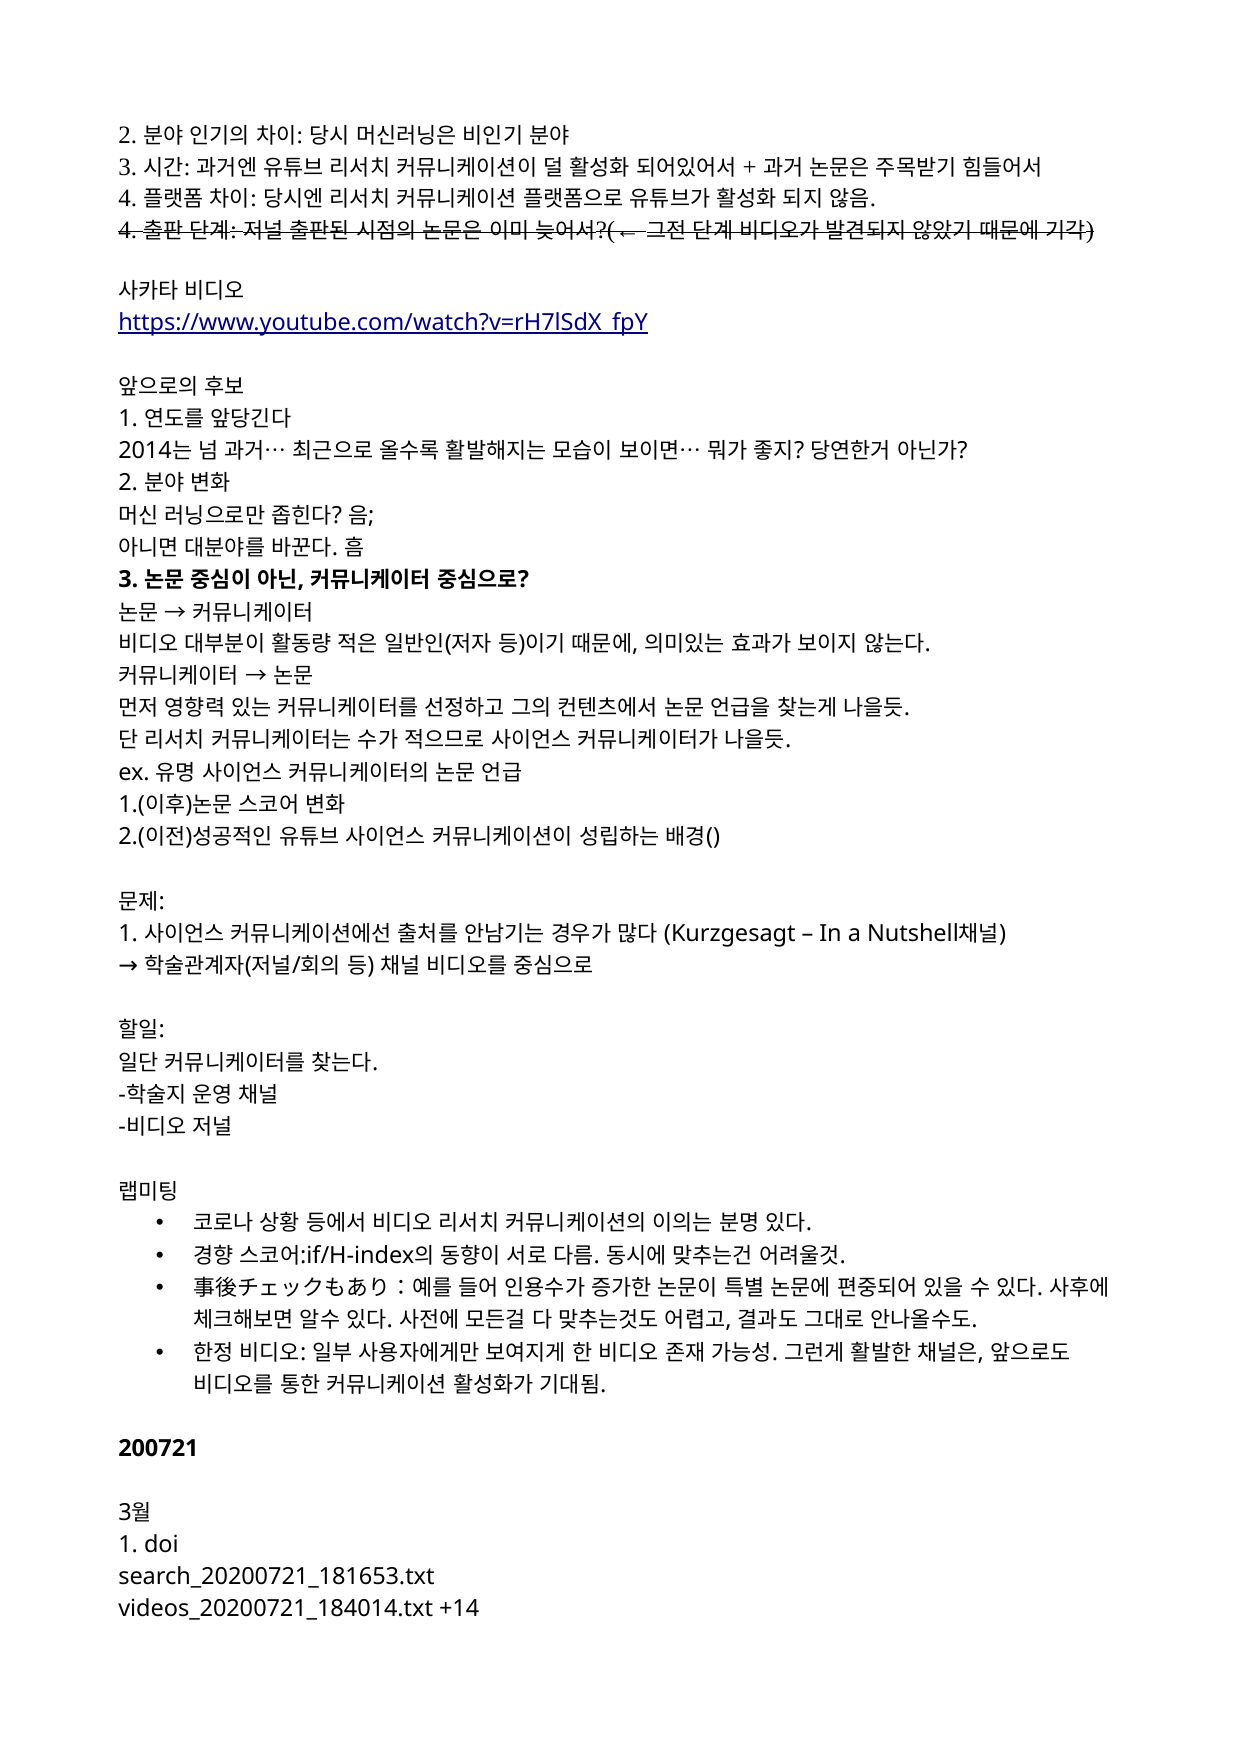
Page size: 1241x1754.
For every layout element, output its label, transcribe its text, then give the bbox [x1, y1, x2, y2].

text 2014는 넘 과거… 최근으로 올수록 활발해지는 모습이 보이면… 뭐가 좋지? 당연한거 아닌가? [118, 433, 1122, 465]
text https://www.youtube.com/watch?v=rH7lSdX_fpY [118, 305, 1122, 337]
text 먼저 영향력 있는 커뮤니케이터를 선정하고 그의 컨텐츠에서 논문 언급을 찾는게 나을듯. [118, 690, 1122, 722]
text 200721 [118, 1431, 1122, 1463]
text -비디오 저널 [118, 1109, 1122, 1142]
text videos_20200721_184014.txt +14 [118, 1591, 1122, 1623]
text 할일: [118, 1012, 1122, 1045]
text 논문 → 커뮤니케이터 [118, 594, 1122, 626]
text → 학술관계자(저널/회의 등) 채널 비디오를 중심으로 [118, 948, 1122, 981]
text 일단 커뮤니케이터를 찾는다. [118, 1045, 1122, 1077]
list 한정 비디오: 일부 사용자에게만 보여지게 한 비디오 존재 가능성. 그런게 활발한 채널은, 앞으로도 비디오를 통한 커뮤니케이션 활성화가 기대됨. [156, 1334, 1122, 1399]
text 아니면 대분야를 바꾼다. 흠 [118, 530, 1122, 562]
list 코로나 상황 등에서 비디오 리서치 커뮤니케이션의 이의는 분명 있다. [156, 1205, 1122, 1238]
text 앞으로의 후보 [118, 369, 1122, 401]
text 1. 사이언스 커뮤니케이션에선 출처를 안남기는 경우가 많다 (Kurzgesagt – In a Nutshell채널) [118, 916, 1122, 948]
text 2. 분야 인기의 차이: 당시 머신러닝은 비인기 분야 [118, 118, 1122, 150]
text 사카타 비디오 [118, 273, 1122, 305]
text 랩미팅 [118, 1174, 1122, 1205]
text -학술지 운영 채널 [118, 1077, 1122, 1109]
list 事後チェックもあり：예를 들어 인용수가 증가한 논문이 특별 논문에 편중되어 있을 수 있다. 사후에 체크해보면 알수 있다. 사전에 모든걸 다 맞추는것도 어렵고, 결과도 그대로 안나올수도. [156, 1270, 1122, 1334]
text 단 리서치 커뮤니케이터는 수가 적으므로 사이언스 커뮤니케이터가 나을듯. [118, 722, 1122, 755]
text 커뮤니케이터 → 논문 [118, 658, 1122, 690]
text 문제: [118, 884, 1122, 916]
text 머신 러닝으로만 좁힌다? 음; [118, 498, 1122, 530]
text 비디오 대부분이 활동량 적은 일반인(저자 등)이기 때문에, 의미있는 효과가 보이지 않는다. [118, 626, 1122, 658]
text 1. 연도를 앞당긴다 [118, 401, 1122, 433]
text search_20200721_181653.txt [118, 1559, 1122, 1591]
text ex. 유명 사이언스 커뮤니케이터의 논문 언급 [118, 755, 1122, 787]
text 1.(이후)논문 스코어 변화 [118, 787, 1122, 819]
text 3월 [118, 1495, 1122, 1527]
text 3. 논문 중심이 아닌, 커뮤니케이터 중심으로? [118, 562, 1122, 594]
text 1. doi [118, 1527, 1122, 1559]
text 4. 출판 단계: 저널 출판된 시점의 논문은 이미 늦어서?(← 그전 단계 비디오가 발견되지 않았기 때문에 기각) [118, 213, 1122, 245]
text 2.(이전)성공적인 유튜브 사이언스 커뮤니케이션이 성립하는 배경() [118, 819, 1122, 852]
text 2. 분야 변화 [118, 465, 1122, 498]
text 4. 플랫폼 차이: 당시엔 리서치 커뮤니케이션 플랫폼으로 유튜브가 활성화 되지 않음. [118, 181, 1122, 213]
list 경향 스코어:if/H-index의 동향이 서로 다름. 동시에 맞추는건 어려울것. [156, 1238, 1122, 1270]
text 3. 시간: 과거엔 유튜브 리서치 커뮤니케이션이 덜 활성화 되어있어서 + 과거 논문은 주목받기 힘들어서 [118, 150, 1122, 181]
